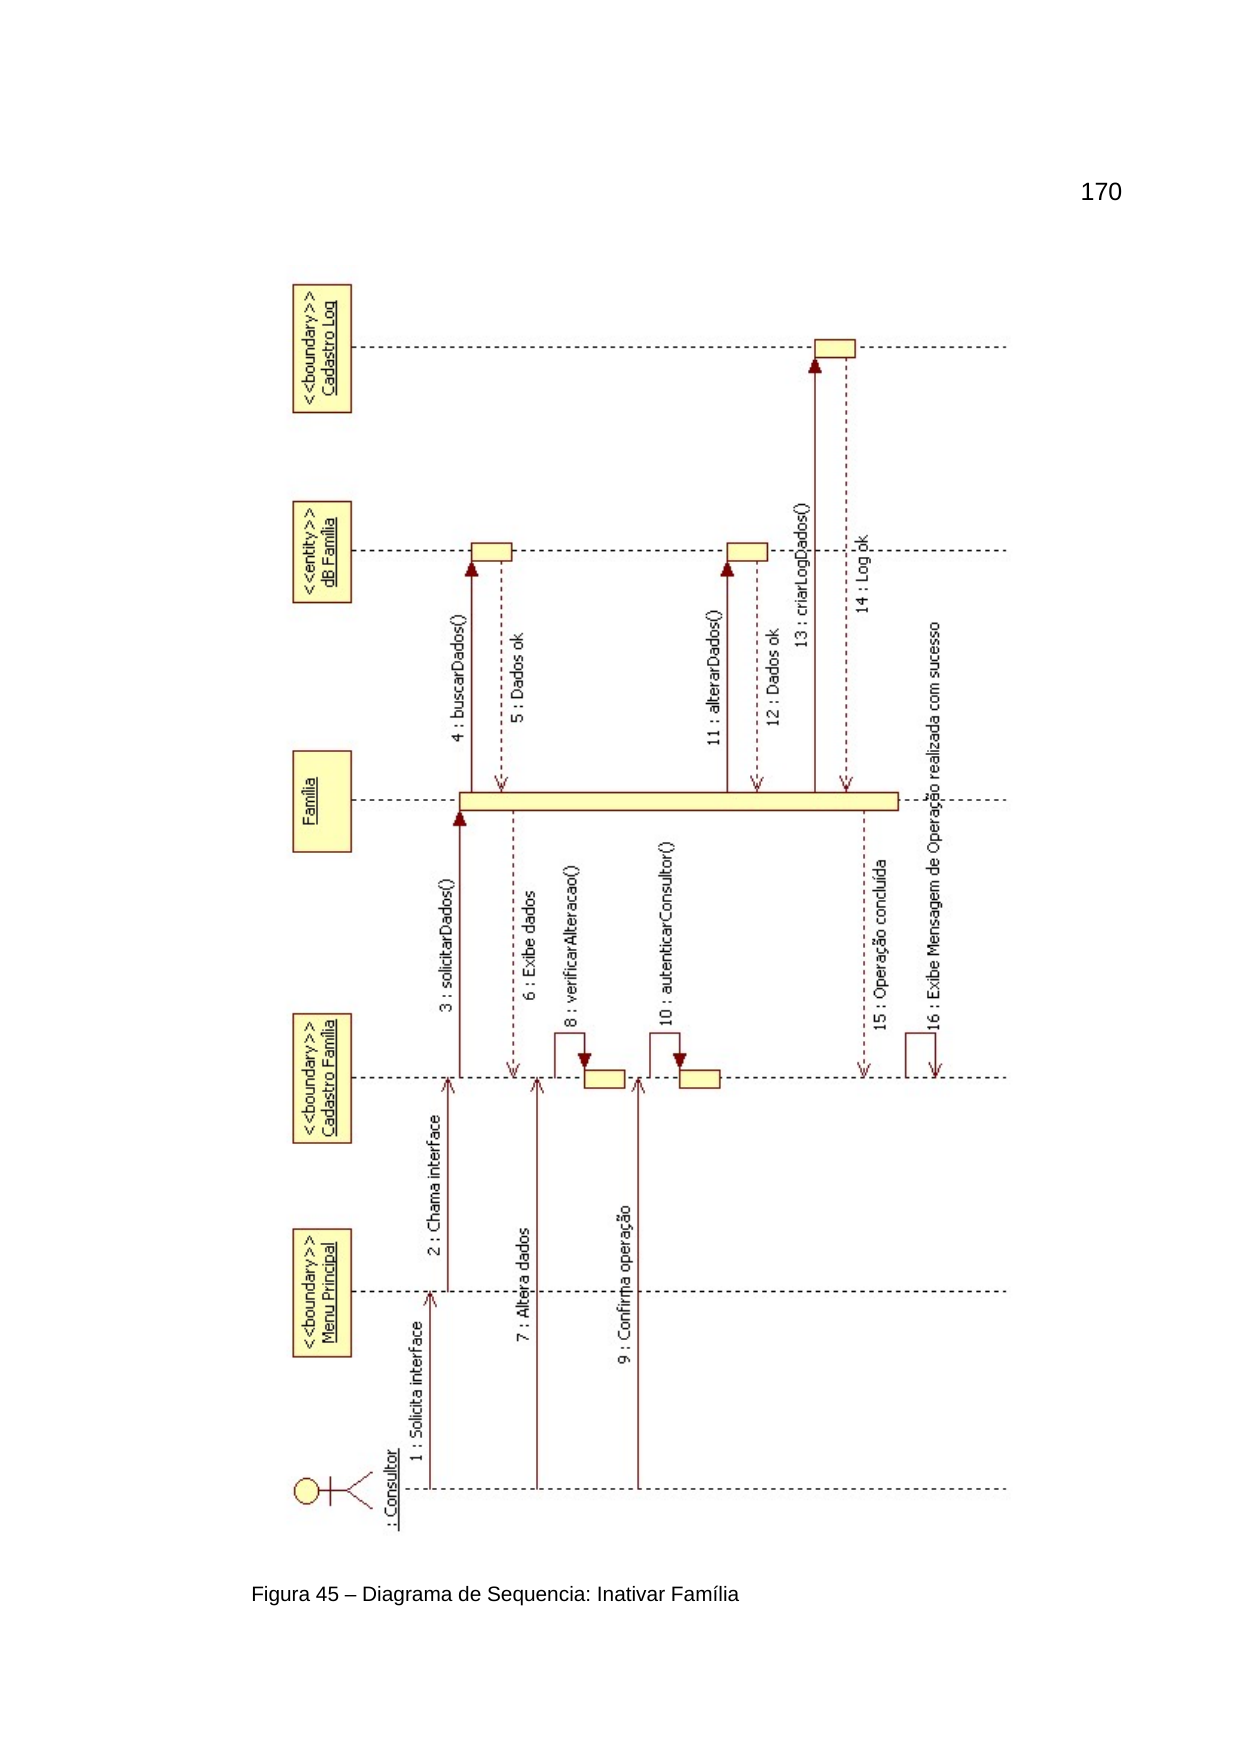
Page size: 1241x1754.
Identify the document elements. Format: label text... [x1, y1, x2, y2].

picture [263, 265, 1036, 1582]
text Figura 45 – Diagrama de Sequencia: Inativar Família [177, 1582, 1122, 1605]
